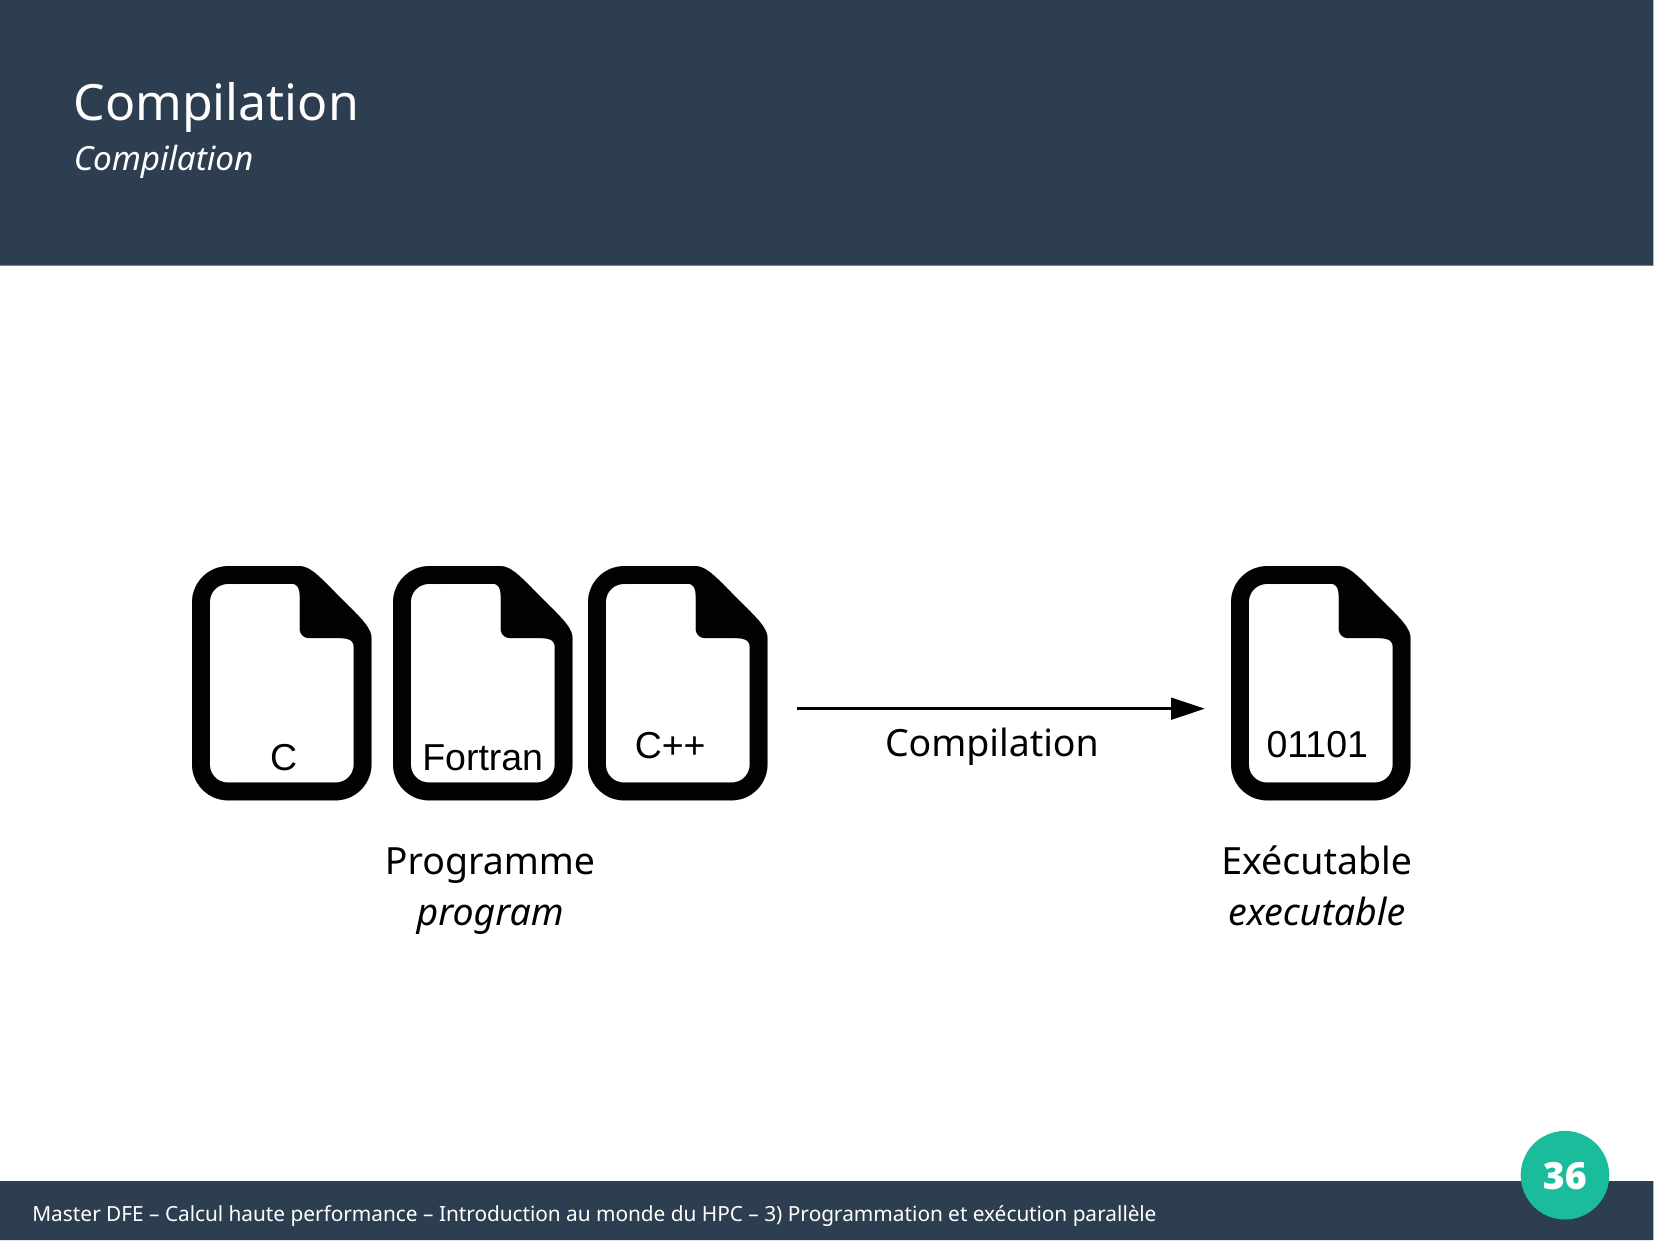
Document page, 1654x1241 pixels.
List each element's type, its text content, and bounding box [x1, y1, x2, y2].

picture [1204, 566, 1441, 804]
text_box 01101 [1251, 716, 1394, 773]
text_box Programme program [360, 826, 621, 944]
text_box Compilation Compilation [59, 59, 1477, 187]
text_box Exécutable executable [1187, 826, 1447, 944]
text_box Compilation [862, 708, 1123, 780]
picture [165, 566, 798, 804]
text_box Master DFE – Calcul haute performance – Introduction au monde du HPC – 3) Programmation et exécution parallèle [17, 1191, 1436, 1235]
